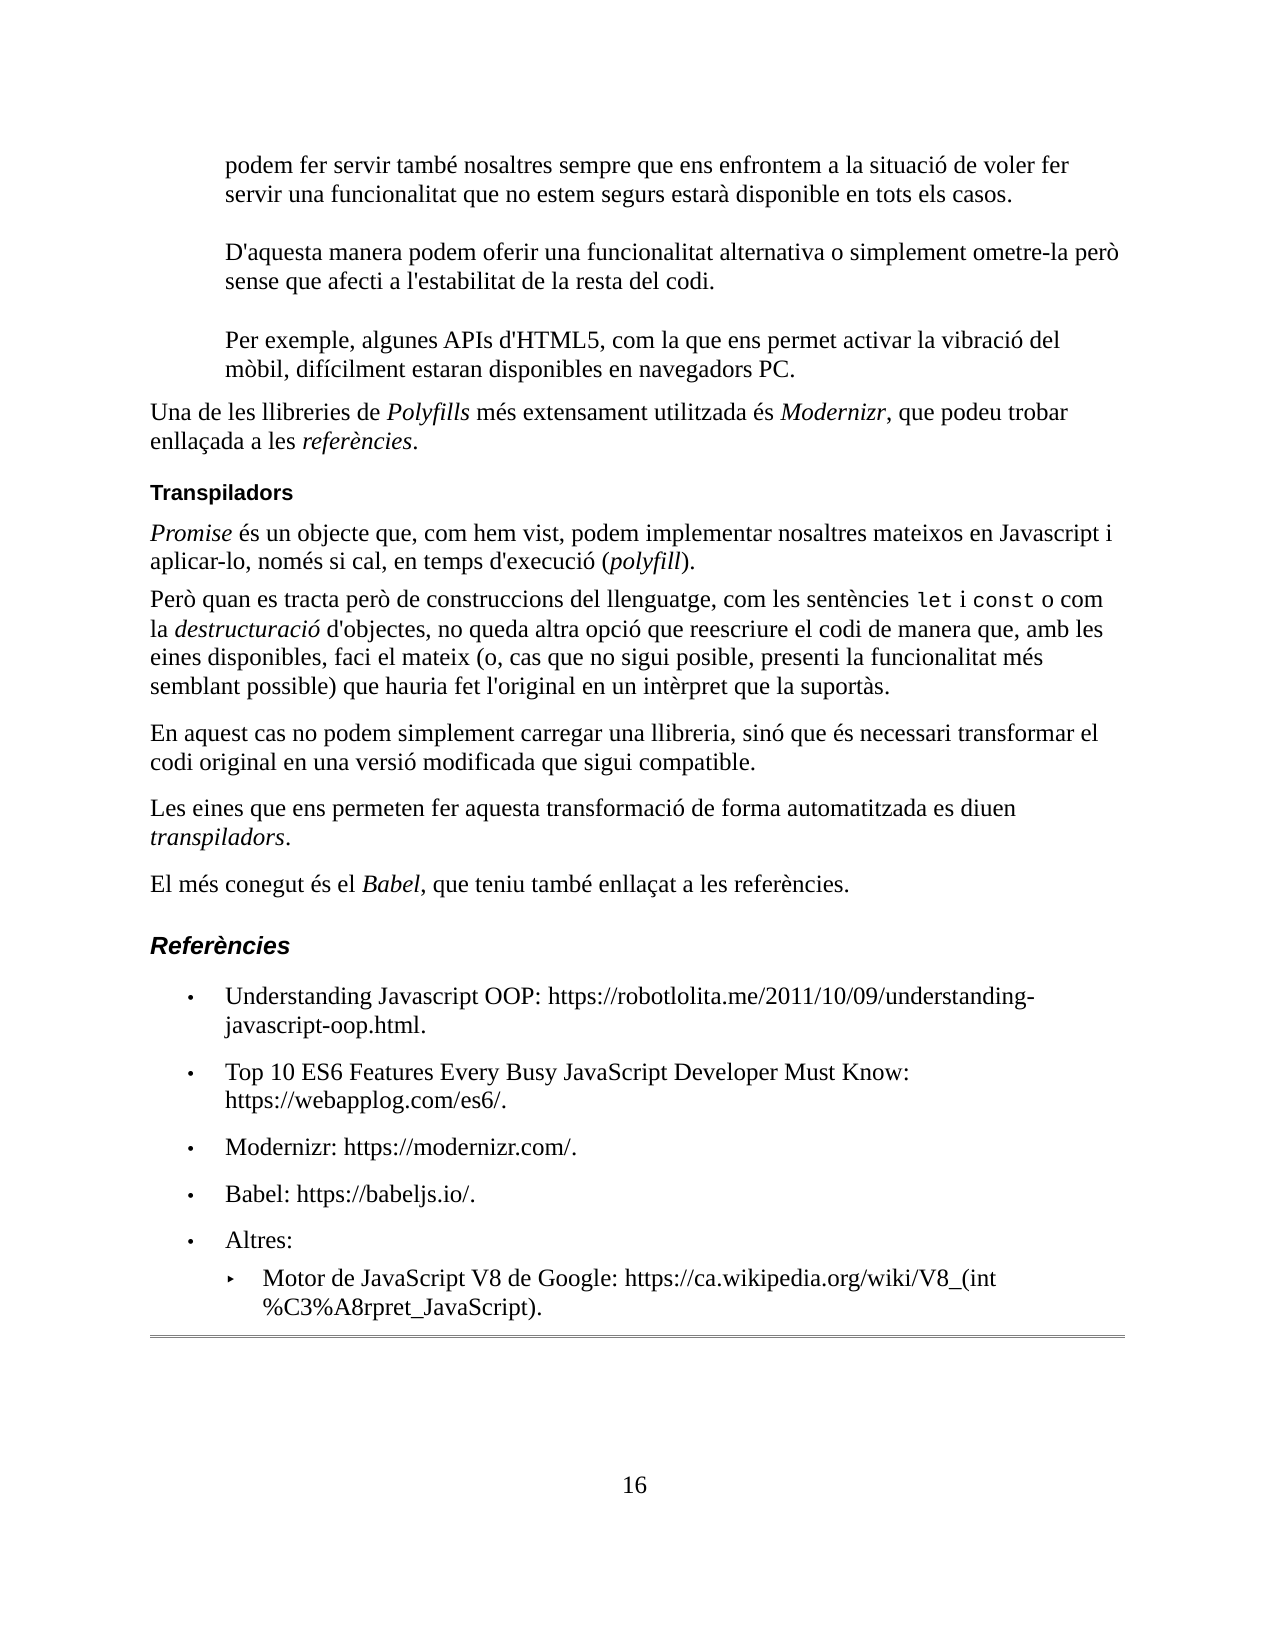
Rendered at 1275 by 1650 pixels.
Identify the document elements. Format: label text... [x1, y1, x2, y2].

text El més conegut és el Babel, que teniu també enllaçat a les referències. [150, 869, 1125, 897]
text En aquest cas no podem simplement carregar una llibreria, sinó que és necessari transformar el codi original en una versió modificada que sigui compatible. [150, 718, 1125, 775]
subtitle Referències [150, 931, 1125, 960]
text Una de les llibreries de Polyfills més extensament utilitzada és Modernizr, que podeu trobar enllaçada a les referències. [150, 397, 1125, 455]
text Per exemple, algunes APIs d'HTML5, com la que ens permet activar la vibració del mòbil, difícilment estaran disponibles en navegadors PC. [225, 325, 1125, 382]
text D'aquesta manera podem oferir una funcionalitat alternativa o simplement ometre-la però sense que afecti a l'estabilitat de la resta del codi. [225, 237, 1125, 295]
list Babel: https://babeljs.io/. [187, 1179, 1125, 1208]
text Però quan es tracta però de construccions del llenguatge, com les sentències let i const o com la destructuració d'objectes, no queda altra opció que reescriure el codi de manera que, amb les eines disponibles, faci el mateix (o, cas que no sigui posible, presenti la funcionalitat més semblant possible) que hauria fet l'original en un intèrpret que la suportàs. [150, 584, 1125, 700]
list Understanding Javascript OOP: https://robotlolita.me/2011/10/09/understanding-javascript-oop.html. [187, 981, 1125, 1039]
list Modernizr: https://modernizr.com/. [187, 1132, 1125, 1161]
text Promise és un objecte que, com hem vist, podem implementar nosaltres mateixos en Javascript i aplicar-lo, només si cal, en temps d'execució (polyfill). [150, 518, 1125, 575]
list Top 10 ES6 Features Every Busy JavaScript Developer Must Know: https://webapplog.com/es6/. [187, 1057, 1125, 1114]
text podem fer servir també nosaltres sempre que ens enfrontem a la situació de voler fer servir una funcionalitat que no estem segurs estarà disponible en tots els casos. [225, 150, 1125, 207]
text Les eines que ens permeten fer aquesta transformació de forma automatitzada es diuen transpiladors. [150, 793, 1125, 851]
subtitle Transpiladors [150, 480, 1125, 505]
list Altres: [187, 1226, 1125, 1254]
list Motor de JavaScript V8 de Google: https://ca.wikipedia.org/wiki/V8_(int%C3%A8rpret_JavaScript). [225, 1263, 1125, 1321]
